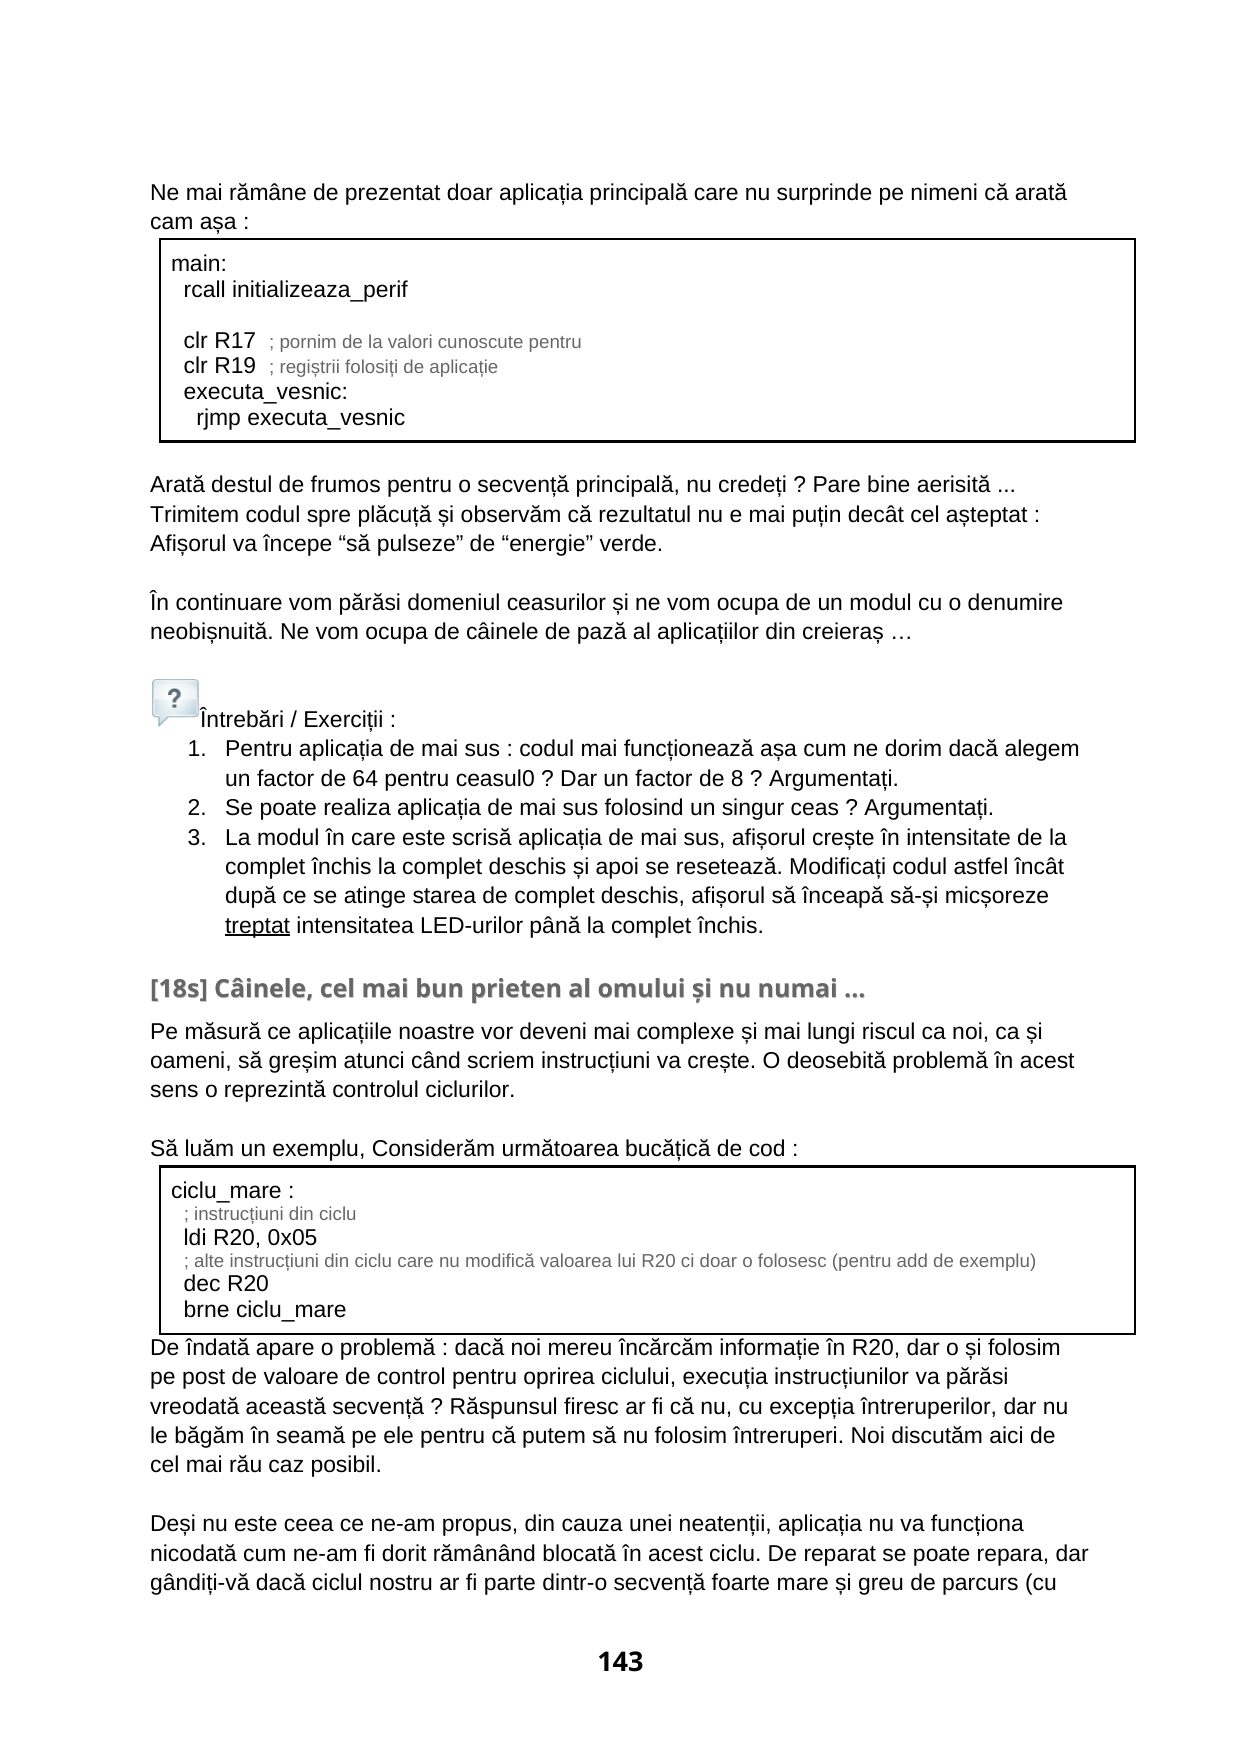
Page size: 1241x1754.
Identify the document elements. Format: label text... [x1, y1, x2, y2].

list La modul în care este scrisă aplicația de mai sus, afișorul crește în intensitate de la complet închis la complet deschis și apoi se resetează. Modificați codul astfel încât după ce se atinge starea de complet deschis, afișorul să înceapă să-și micșoreze treptat intensitatea LED-urilor până la complet închis. [187, 824, 1091, 938]
table_header ciclu_mare : ; instrucțiuni din ciclu ldi R20, 0x05 ; alte instrucțiuni din ciclu care nu modifică valoarea lui R20 ci doar o folosesc (pentru add de exemplu) dec R20 brne ciclu_mare [161, 1168, 1134, 1333]
subtitle [18s] Câinele, cel mai bun prieten al omului și nu numai ... [150, 971, 1091, 1005]
text Să luăm un exemplu, Considerăm următoarea bucățică de cod : [150, 1136, 1091, 1162]
text Ne mai rămâne de prezentat doar aplicația principală care nu surprinde pe nimeni că arată cam așa : [150, 179, 1091, 234]
text Întrebări / Exerciții : [150, 703, 1091, 732]
picture [150, 677, 200, 728]
list Pentru aplicația de mai sus : codul mai funcționează așa cum ne dorim dacă alegem un factor de 64 pentru ceasul0 ? Dar un factor de 8 ? Argumentați. [187, 736, 1091, 791]
text De îndată apare o problemă : dacă noi mereu încărcăm informație în R20, dar o și folosim pe post de valoare de control pentru oprirea ciclului, execuția instrucțiunilor va părăsi vreodată această secvență ? Răspunsul firesc ar fi că nu, cu excepția întreruperilor, dar nu le băgăm în seamă pe ele pentru că putem să nu folosim întreruperi. Noi discutăm aici de cel mai rău caz posibil. [150, 1335, 1091, 1478]
text Trimitem codul spre plăcuță și observăm că rezultatul nu e mai puțin decât cel așteptat : Afișorul va începe “să pulseze” de “energie” verde. [150, 501, 1091, 556]
text În continuare vom părăsi domeniul ceasurilor și ne vom ocupa de un modul cu o denumire neobișnuită. Ne vom ocupa de câinele de pază al aplicațiilor din creieraș … [150, 589, 1091, 644]
text Pe măsură ce aplicațiile noastre vor deveni mai complexe și mai lungi riscul ca noi, ca și oameni, să greșim atunci când scriem instrucțiuni va crește. O deosebită problemă în acest sens o reprezintă controlul ciclurilor. [150, 1018, 1091, 1103]
table_header main: rcall initializeaza_perif clr R17 ; pornim de la valori cunoscute pentru clr R19 ; regiștrii folosiți de aplicație executa_vesnic: rjmp executa_vesnic [161, 240, 1134, 440]
list Se poate realiza aplicația de mai sus folosind un singur ceas ? Argumentați. [187, 795, 1091, 821]
text Arată destul de frumos pentru o secvență principală, nu credeți ? Pare bine aerisită ... [150, 472, 1091, 497]
text Deși nu este ceea ce ne-am propus, din cauza unei neatenții, aplicația nu va funcționa nicodată cum ne-am fi dorit rămânând blocată în acest ciclu. De reparat se poate repara, dar gândiți-vă dacă ciclul nostru ar fi parte dintr-o secvență foarte mare și greu de parcurs (cu [150, 1511, 1091, 1595]
